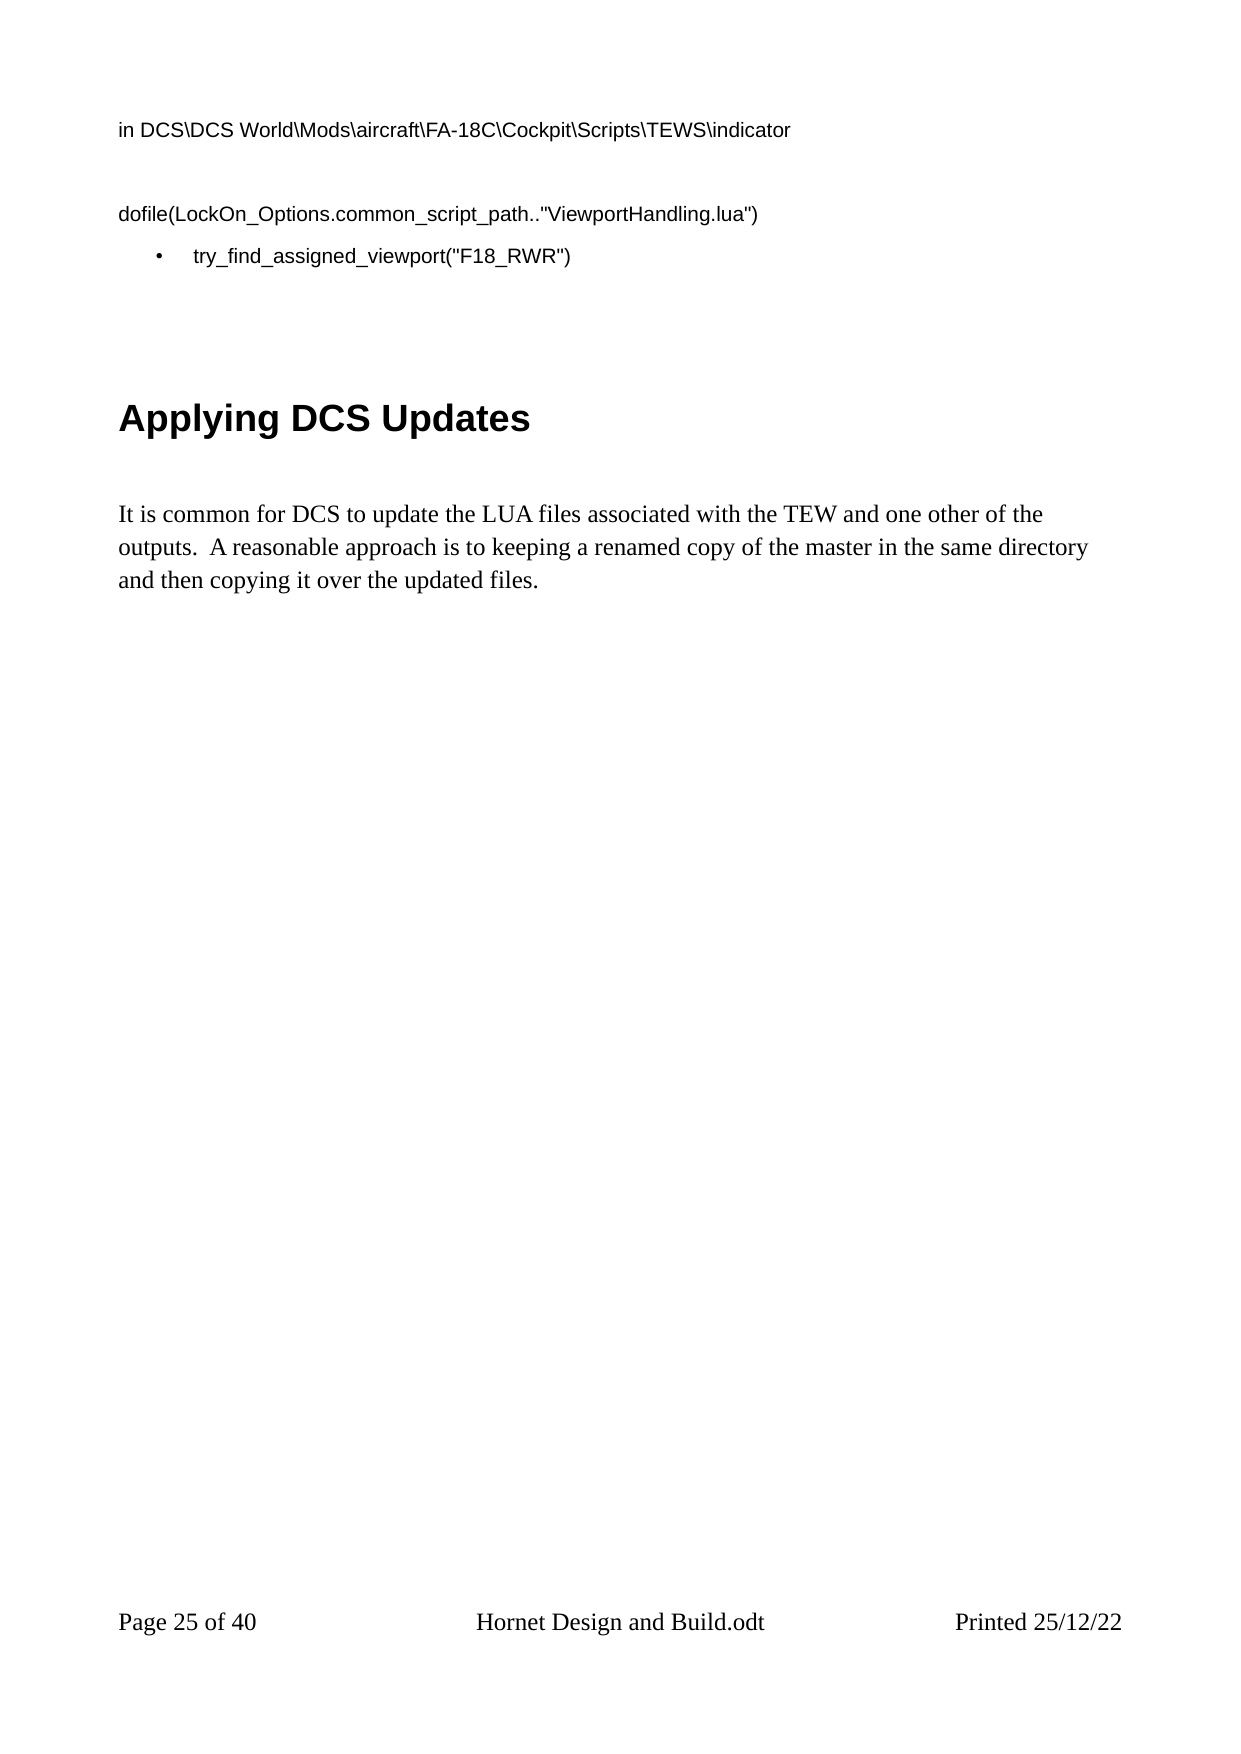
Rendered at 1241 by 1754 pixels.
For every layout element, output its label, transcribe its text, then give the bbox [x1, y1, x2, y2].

list try_find_assigned_viewport("F18_RWR") [156, 244, 1122, 268]
subtitle Applying DCS Updates [118, 396, 1122, 439]
text dofile(LockOn_Options.common_script_path.."ViewportHandling.lua") [118, 202, 1122, 226]
text It is common for DCS to update the LUA files associated with the TEW and one other of the outputs. A reasonable approach is to keeping a renamed copy of the master in the same directory and then copying it over the updated files. [118, 499, 1122, 594]
text in DCS\DCS World\Mods\aircraft\FA-18C\Cockpit\Scripts\TEWS\indicator [118, 118, 1122, 142]
